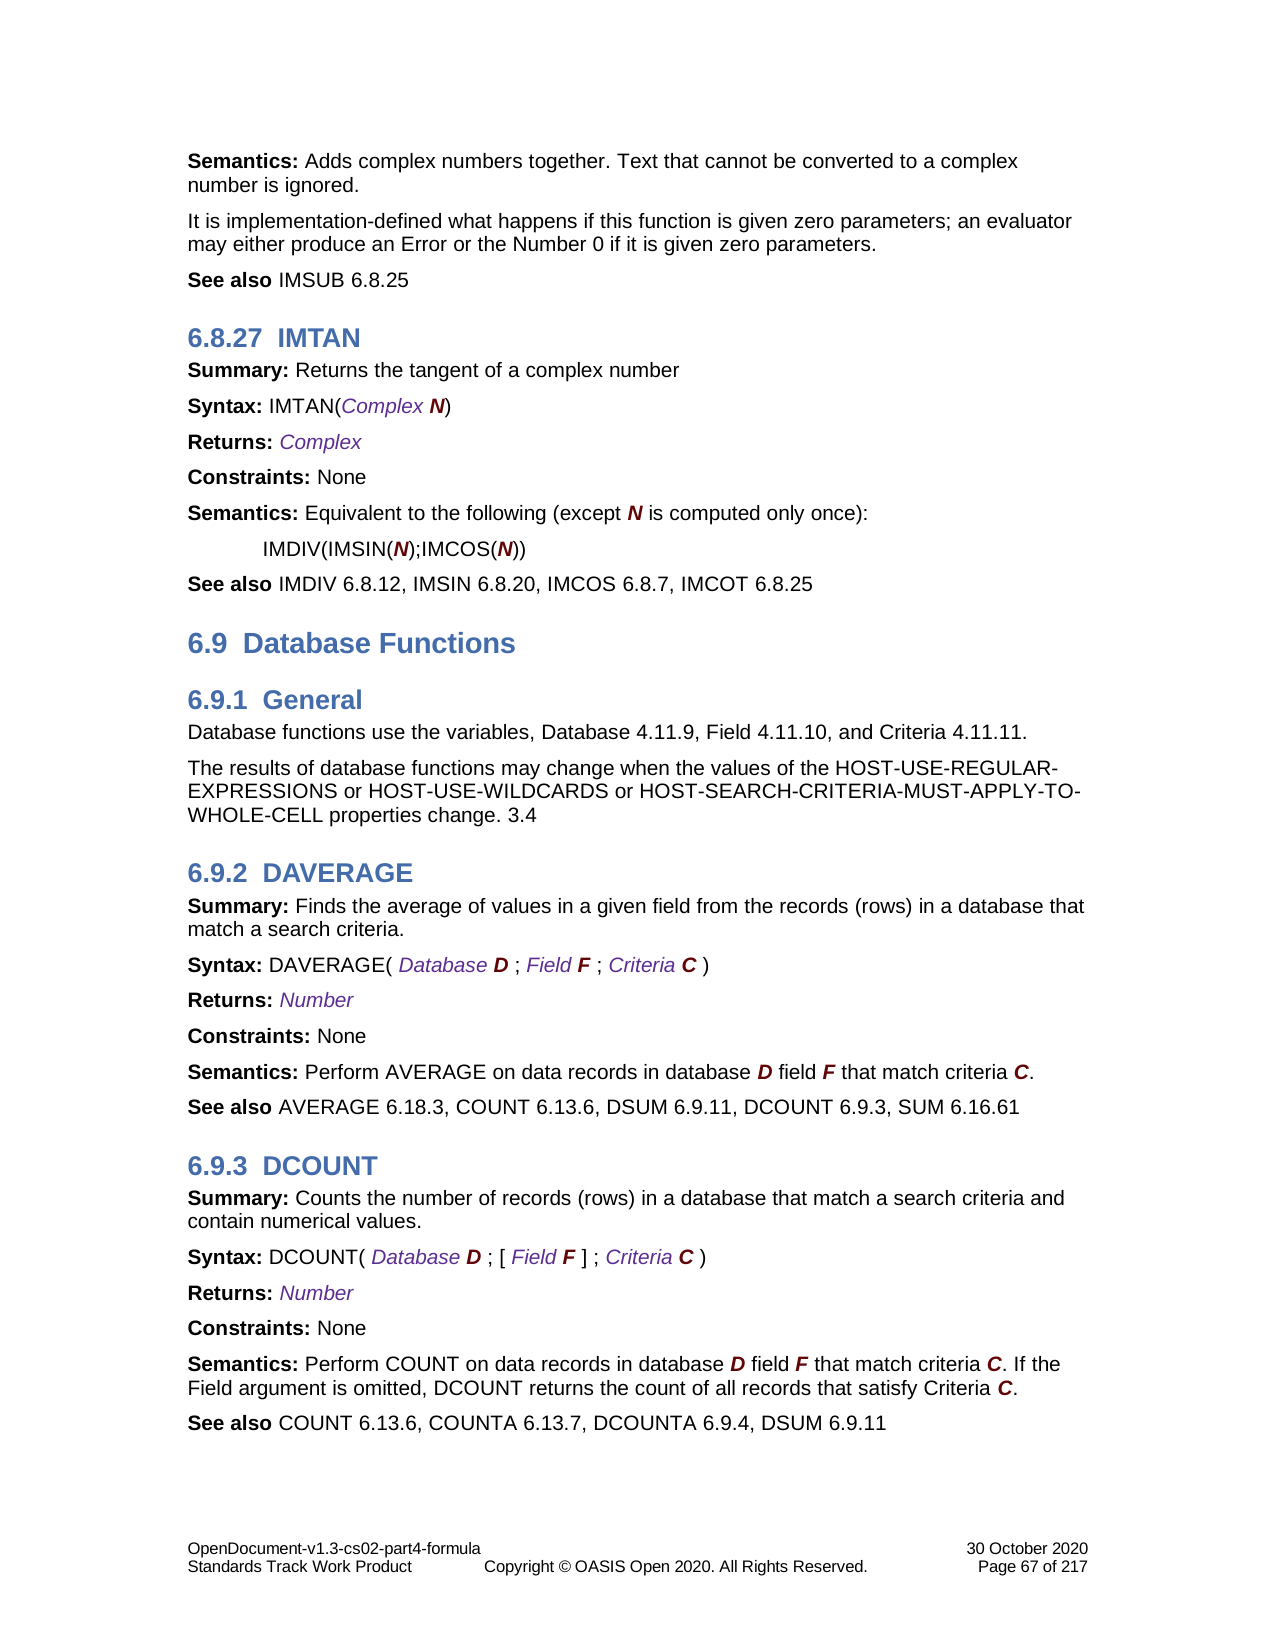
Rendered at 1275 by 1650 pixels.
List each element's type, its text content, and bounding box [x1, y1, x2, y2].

text Database functions use the variables, Database 4.11.9, Field 4.11.10, and Criteria 4.11.11. [187, 721, 1088, 744]
subtitle General [187, 685, 1088, 715]
text Returns: Complex [187, 430, 1088, 454]
text Syntax: DCOUNT( Database D ; [ Field F ] ; Criteria C ) [187, 1246, 1088, 1269]
text Syntax: DAVERAGE( Database D ; Field F ; Criteria C ) [187, 953, 1088, 977]
text IMDIV(IMSIN(N);IMCOS(N)) [187, 537, 1088, 561]
text Semantics: Equivalent to the following (except N is computed only once): [187, 501, 1088, 525]
text Returns: Number [187, 1281, 1088, 1305]
text Summary: Finds the average of values in a given field from the records (rows) in a database that match a search criteria. [187, 894, 1088, 941]
text Constraints: None [187, 1024, 1088, 1048]
text The results of database functions may change when the values of the HOST-USE-REGULAR-EXPRESSIONS or HOST-USE-WILDCARDS or HOST-SEARCH-CRITERIA-MUST-APPLY-TO-WHOLE-CELL properties change. 3.4 [187, 756, 1088, 827]
text Constraints: None [187, 1317, 1088, 1340]
text Semantics: Perform COUNT on data records in database D field F that match criteria C. If the Field argument is omitted, DCOUNT returns the count of all records that satisfy Criteria C. [187, 1352, 1088, 1399]
text See also IMDIV 6.8.12, IMSIN 6.8.20, IMCOS 6.8.7, IMCOT 6.8.25 [187, 573, 1088, 596]
text Syntax: IMTAN(Complex N) [187, 394, 1088, 418]
subtitle DCOUNT [187, 1150, 1088, 1180]
text Semantics: Adds complex numbers together. Text that cannot be converted to a complex number is ignored. [187, 150, 1088, 197]
subtitle IMTAN [187, 323, 1088, 353]
subtitle Database Functions [187, 627, 1088, 660]
text Semantics: Perform AVERAGE on data records in database D field F that match criteria C. [187, 1060, 1088, 1084]
text Returns: Number [187, 989, 1088, 1012]
text See also AVERAGE 6.18.3, COUNT 6.13.6, DSUM 6.9.11, DCOUNT 6.9.3, SUM 6.16.61 [187, 1096, 1088, 1119]
text Summary: Counts the number of records (rows) in a database that match a search criteria and contain numerical values. [187, 1186, 1088, 1233]
text It is implementation-defined what happens if this function is given zero parameters; an evaluator may either produce an Error or the Number 0 if it is given zero parameters. [187, 209, 1088, 256]
text Constraints: None [187, 466, 1088, 489]
subtitle DAVERAGE [187, 858, 1088, 888]
text See also IMSUB 6.8.25 [187, 268, 1088, 292]
text See also COUNT 6.13.6, COUNTA 6.13.7, DCOUNTA 6.9.4, DSUM 6.9.11 [187, 1412, 1088, 1435]
text Summary: Returns the tangent of a complex number [187, 359, 1088, 382]
